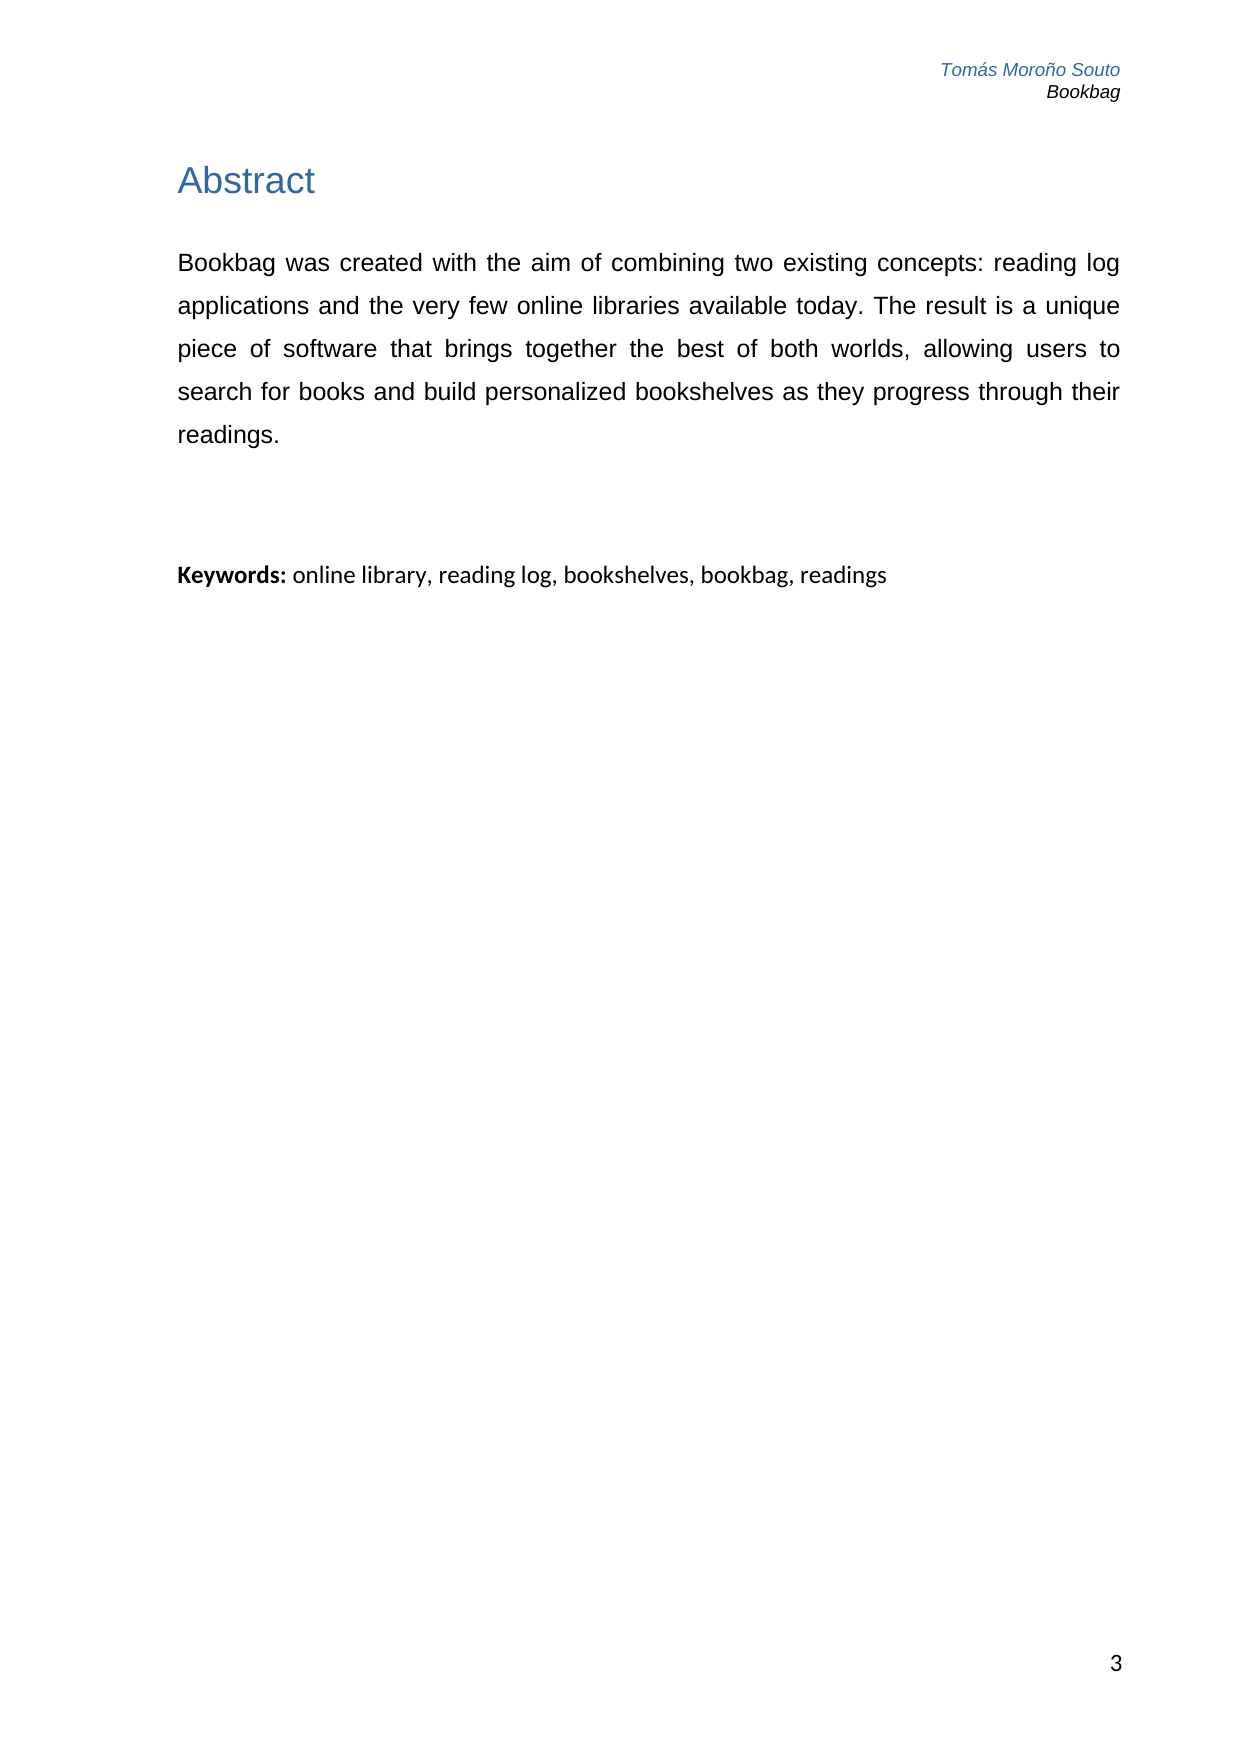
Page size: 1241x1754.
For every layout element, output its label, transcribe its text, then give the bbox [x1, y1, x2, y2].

text Abstract [177, 158, 1122, 201]
text Bookbag was created with the aim of combining two existing concepts: reading log applications and the very few online libraries available today. The result is a unique piece of software that brings together the best of both worlds, allowing users to search for books and build personalized bookshelves as they progress through their readings. [177, 247, 1122, 449]
text Keywords: online library, reading log, bookshelves, bookbag, readings [177, 559, 1122, 589]
